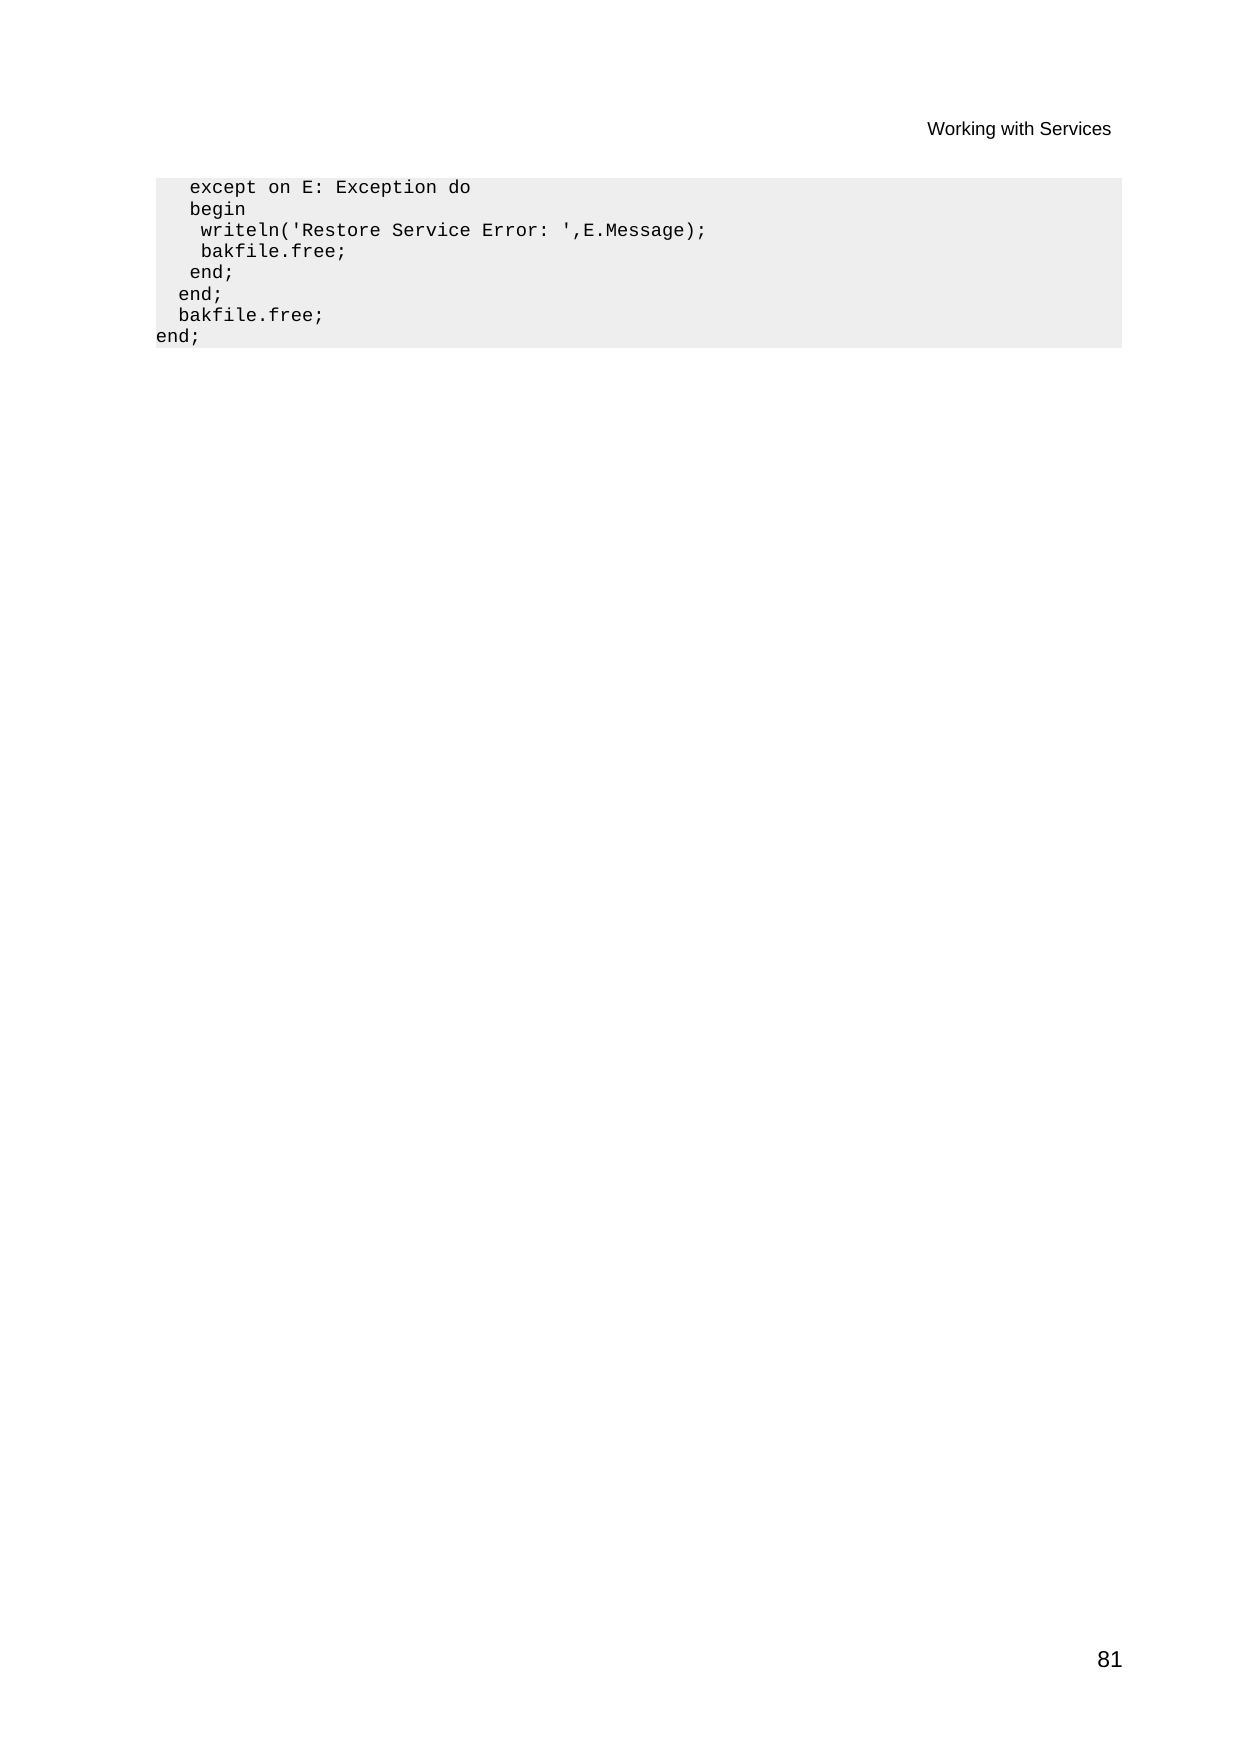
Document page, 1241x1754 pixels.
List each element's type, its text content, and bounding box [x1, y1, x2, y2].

text bakfile.free; [156, 242, 1122, 263]
text end; [156, 327, 1122, 348]
text begin [156, 199, 1122, 221]
text end; [156, 284, 1122, 306]
text writeln('Restore Service Error: ',E.Message); [156, 221, 1122, 242]
text except on E: Exception do [156, 178, 1122, 199]
text end; [156, 263, 1122, 284]
text bakfile.free; [156, 306, 1122, 327]
